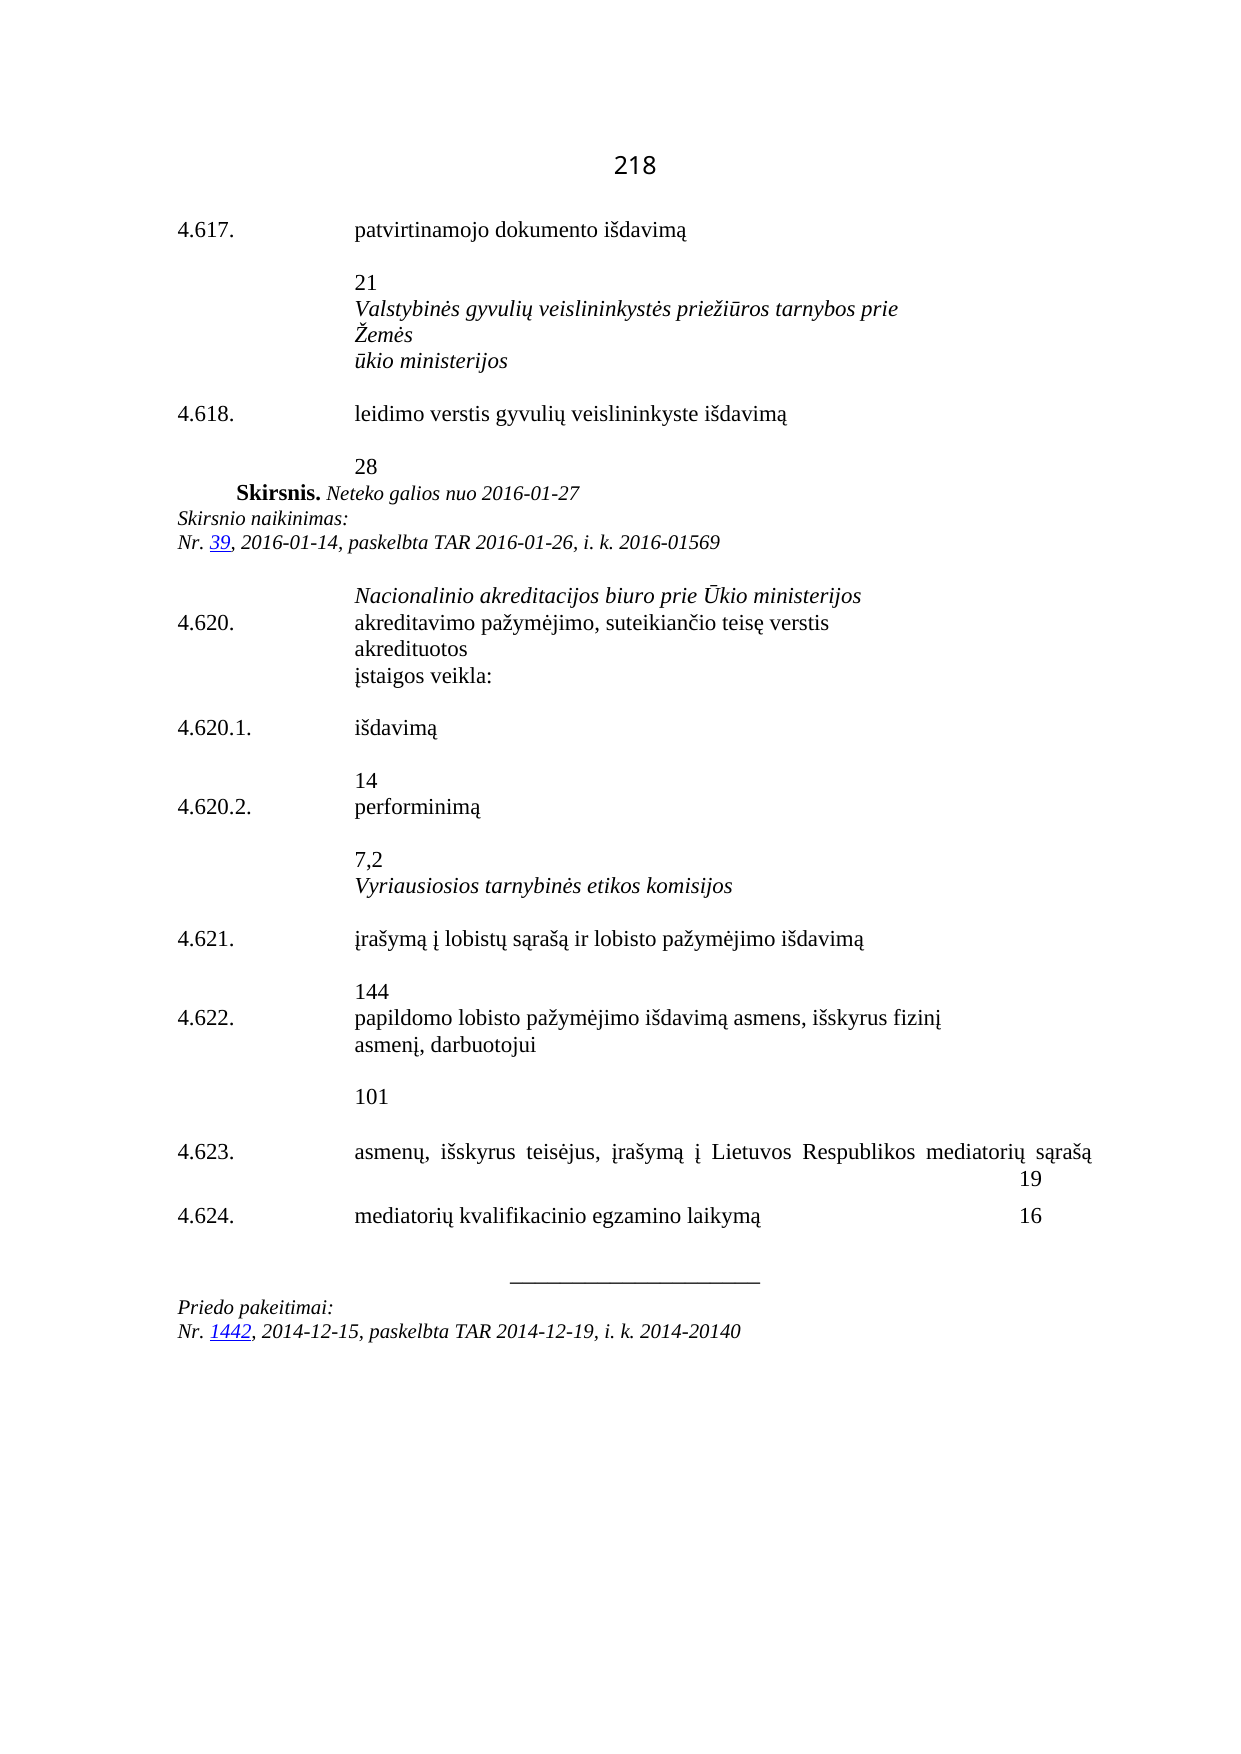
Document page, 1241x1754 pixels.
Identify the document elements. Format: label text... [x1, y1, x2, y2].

text Skirsnio naikinimas: [177, 506, 1093, 530]
text Vyriausiosios tarnybinės etikos komisijos [354, 872, 945, 925]
text įstaigos veikla: [354, 662, 945, 714]
text Nr. 39, 2016-01-14, paskelbta TAR 2016-01-26, i. k. 2016-01569 [177, 530, 1093, 554]
text Valstybinės gyvulių veislininkystės priežiūros tarnybos prie Žemės ūkio ministerijos [354, 295, 945, 400]
text 4.624. mediatorių kvalifikacinio egzamino laikymą 16 [177, 1191, 1181, 1229]
text Priedo pakeitimai: [177, 1295, 1093, 1319]
text 4.621. įrašymą į lobistų sąrašą ir lobisto pažymėjimo išdavimą 144 [177, 925, 945, 1004]
text –––––––––––––––––––– [177, 1266, 1093, 1295]
text asmenį, darbuotojui 101 [354, 1031, 945, 1110]
text 4.622. papildomo lobisto pažymėjimo išdavimą asmens, išskyrus fizinį [177, 1004, 945, 1031]
text Skirsnis. Neteko galios nuo 2016-01-27 [177, 479, 1093, 506]
text 4.620.2. performinimą 7,2 [177, 793, 945, 872]
text 4.620.1. išdavimą 14 [177, 714, 945, 793]
text 4.620. akreditavimo pažymėjimo, suteikiančio teisę verstis akredituotos [177, 609, 945, 662]
text Nacionalinio akreditacijos biuro prie Ūkio ministerijos [354, 583, 945, 609]
text Nr. 1442, 2014-12-15, paskelbta TAR 2014-12-19, i. k. 2014-20140 [177, 1319, 1093, 1343]
text 4.617. patvirtinamojo dokumento išdavimą 21 [177, 216, 945, 295]
text 4.623. asmenų, išskyrus teisėjus, įrašymą į Lietuvos Respublikos mediatorių sąrašą 19 [177, 1138, 1093, 1191]
text 4.618. leidimo verstis gyvulių veislininkyste išdavimą 28 [177, 400, 945, 479]
